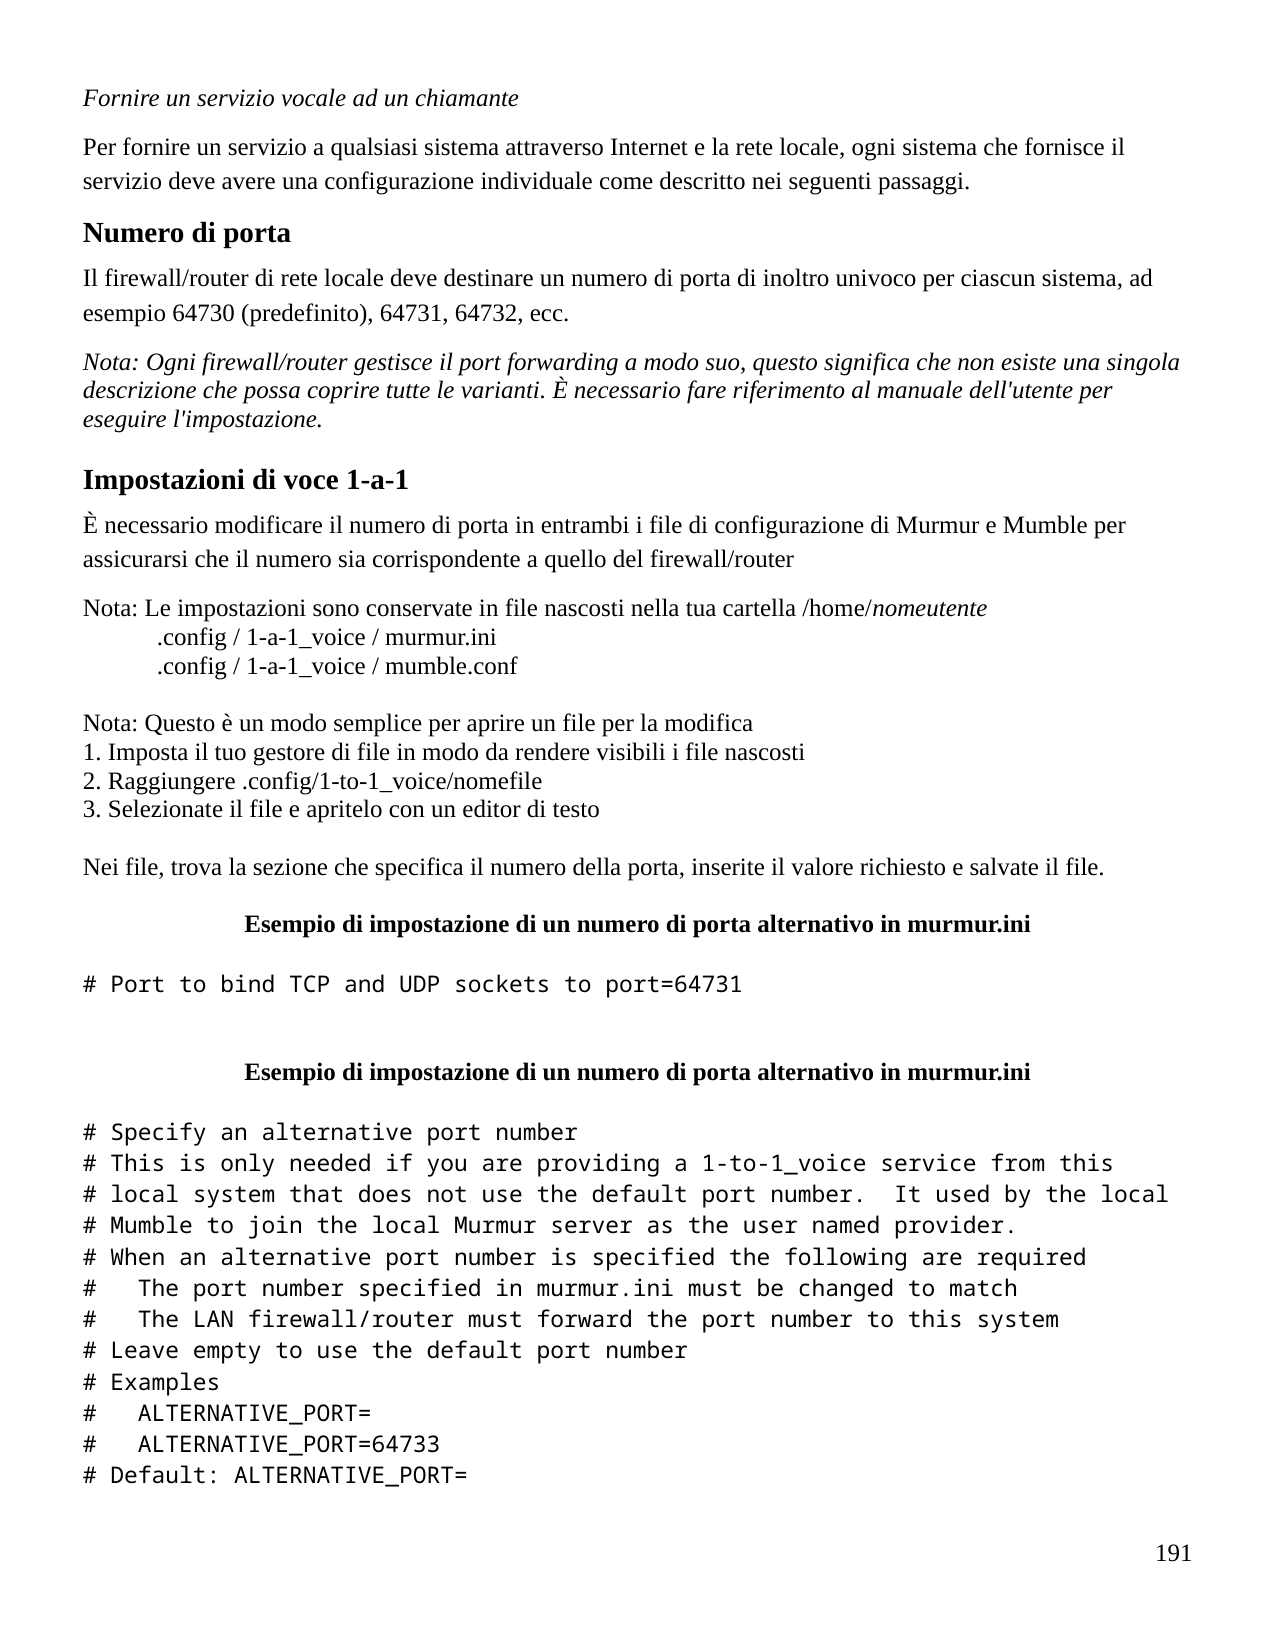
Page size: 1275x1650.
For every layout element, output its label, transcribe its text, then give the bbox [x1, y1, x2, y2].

text # This is only needed if you are providing a 1-to-1_voice service from this [83, 1147, 1192, 1178]
text Fornire un servizio vocale ad un chiamante [83, 83, 1192, 111]
text # Mumble to join the local Murmur server as the user named provider. [83, 1209, 1192, 1240]
text Nota: Le impostazioni sono conservate in file nascosti nella tua cartella /home/nomeutente [83, 593, 1192, 622]
text 1. Imposta il tuo gestore di file in modo da rendere visibili i file nascosti [83, 737, 1192, 766]
text # Leave empty to use the default port number [83, 1334, 1192, 1365]
text .config / 1-a-1_voice / murmur.ini [83, 622, 1192, 651]
text .config / 1-a-1_voice / mumble.conf [83, 651, 1192, 679]
text Nota: Ogni firewall/router gestisce il port forwarding a modo suo, questo significa che non esiste una singola descrizione che possa coprire tutte le varianti. È necessario fare riferimento al manuale dell'utente per eseguire l'impostazione. [83, 347, 1192, 433]
text 2. Raggiungere .config/1-to-1_voice/nomefile [83, 766, 1192, 794]
text Il firewall/router di rete locale deve destinare un numero di porta di inoltro univoco per ciascun sistema, ad esempio 64730 (predefinito), 64731, 64732, ecc. [83, 263, 1192, 326]
text # Specify an alternative port number [83, 1115, 1192, 1147]
text # local system that does not use the default port number. It used by the local [83, 1178, 1192, 1209]
text # The LAN firewall/router must forward the port number to this system [83, 1303, 1192, 1334]
text # Port to bind TCP and UDP sockets to port=64731 [83, 968, 1192, 999]
text Per fornire un servizio a qualsiasi sistema attraverso Internet e la rete locale, ogni sistema che fornisce il servizio deve avere una configurazione individuale come descritto nei seguenti passaggi. [83, 132, 1192, 195]
text # ALTERNATIVE_PORT=64733 [83, 1428, 1192, 1459]
text Esempio di impostazione di un numero di porta alternativo in murmur.ini [83, 1057, 1192, 1086]
text # Examples [83, 1365, 1192, 1397]
text # When an alternative port number is specified the following are required [83, 1240, 1192, 1272]
text Numero di porta [83, 215, 1192, 249]
text Nota: Questo è un modo semplice per aprire un file per la modifica [83, 708, 1192, 737]
text # The port number specified in murmur.ini must be changed to match [83, 1272, 1192, 1303]
text Impostazioni di voce 1-a-1 [83, 462, 1192, 495]
text 3. Selezionate il file e apritelo con un editor di testo [83, 794, 1192, 823]
text È necessario modificare il numero di porta in entrambi i file di configurazione di Murmur e Mumble per assicurarsi che il numero sia corrispondente a quello del firewall/router [83, 510, 1192, 573]
text # Default: ALTERNATIVE_PORT= [83, 1459, 1192, 1490]
text # ALTERNATIVE_PORT= [83, 1397, 1192, 1428]
text Esempio di impostazione di un numero di porta alternativo in murmur.ini [83, 909, 1192, 938]
text Nei file, trova la sezione che specifica il numero della porta, inserite il valore richiesto e salvate il file. [83, 852, 1192, 881]
